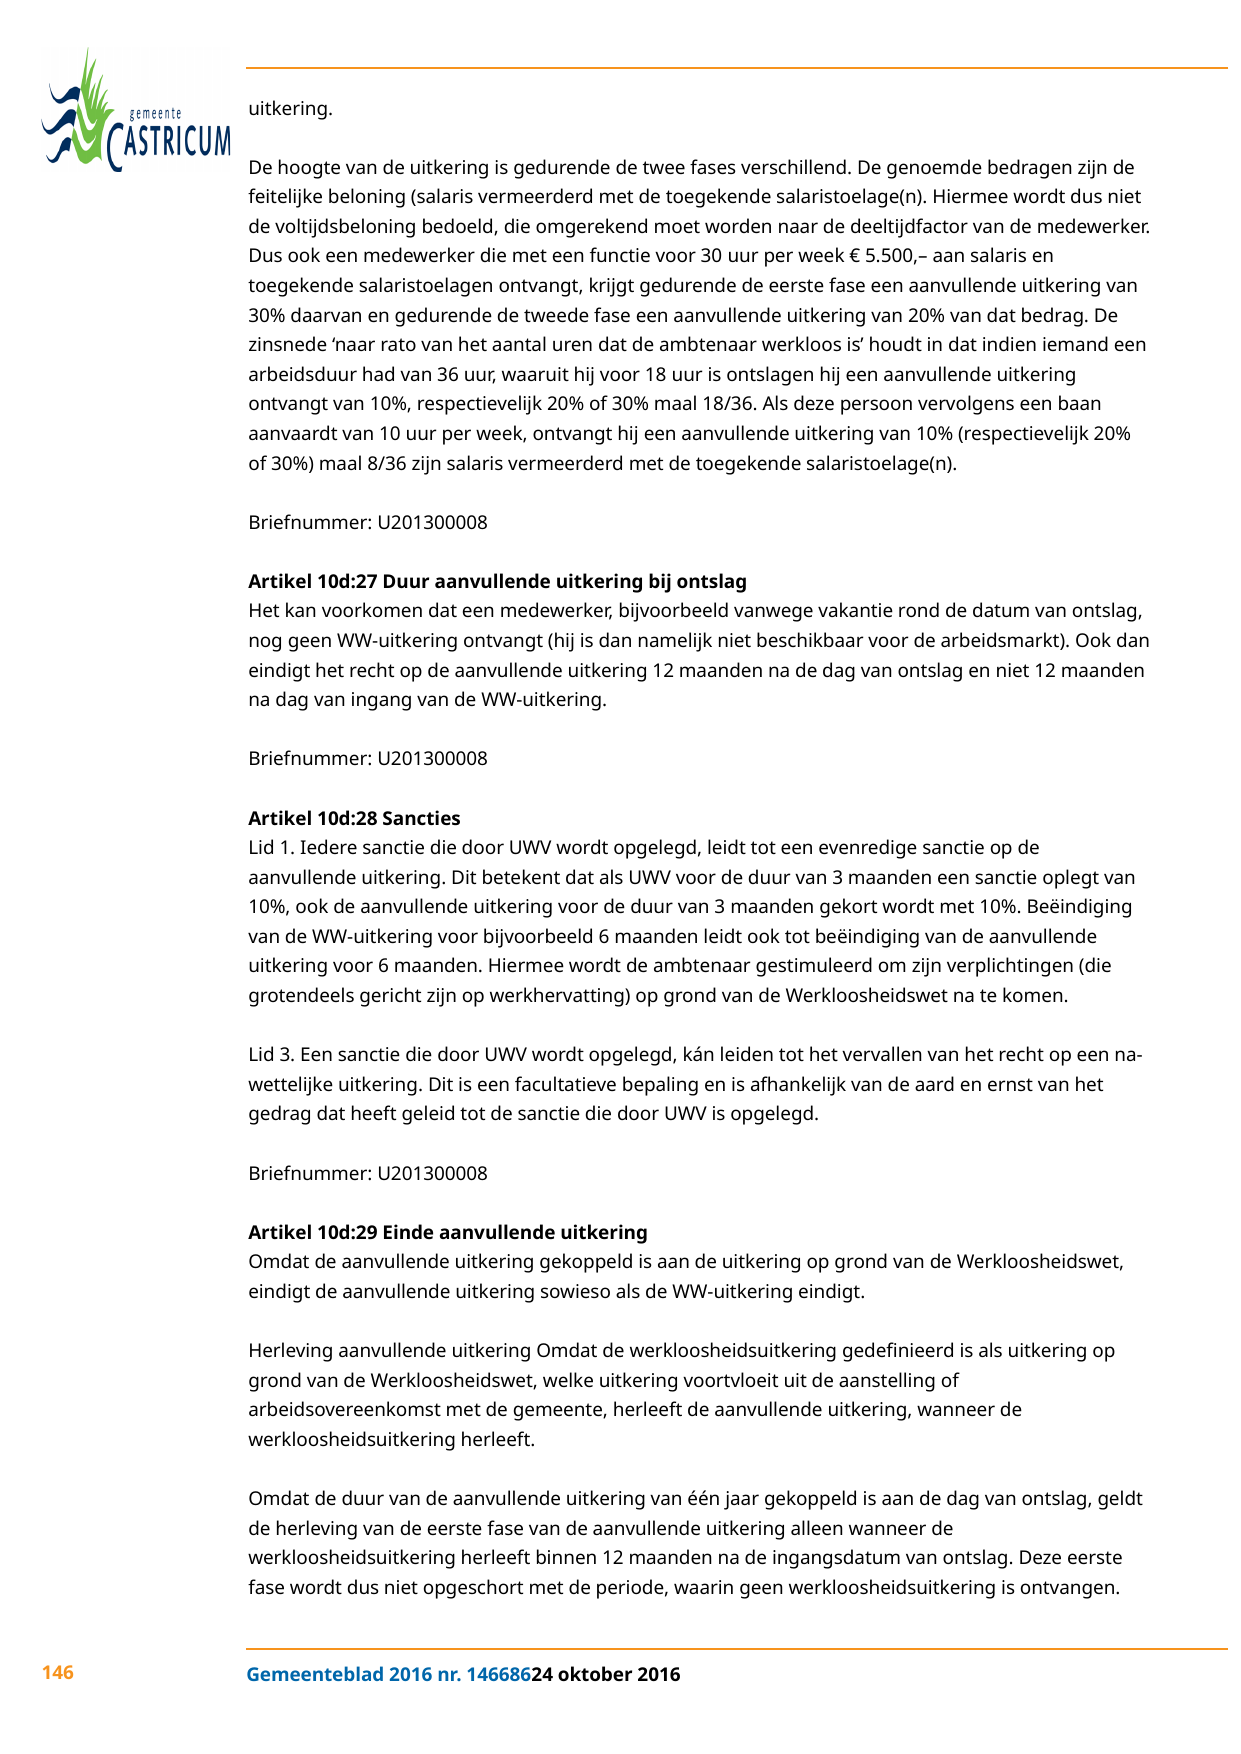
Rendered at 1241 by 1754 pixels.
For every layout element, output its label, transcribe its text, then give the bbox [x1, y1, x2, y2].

text Lid 1. Iedere sanctie die door UWV wordt opgelegd, leidt tot een evenredige sanctie op de aanvullende uitkering. Dit betekent dat als UWV voor de duur van 3 maanden een sanctie oplegt van 10%, ook de aanvullende uitkering voor de duur van 3 maanden gekort wordt met 10%. Beëindiging van de WW-uitkering voor bijvoorbeeld 6 maanden leidt ook tot beëindiging van de aanvullende uitkering voor 6 maanden. Hiermee wordt de ambtenaar gestimuleerd om zijn verplichtingen (die grotendeels gericht zijn op werkhervatting) op grond van de Werkloosheidswet na te komen. [248, 834, 1152, 1008]
text Artikel 10d:28 Sancties [248, 805, 1152, 831]
text Omdat de duur van de aanvullende uitkering van één jaar gekoppeld is aan de dag van ontslag, geldt de herleving van de eerste fase van de aanvullende uitkering alleen wanneer de werkloosheidsuitkering herleeft binnen 12 maanden na de ingangsdatum van ontslag. Deze eerste fase wordt dus niet opgeschort met de periode, waarin geen werkloosheidsuitkering is ontvangen. [248, 1485, 1152, 1600]
text uitkering. [248, 95, 1152, 121]
text Het kan voorkomen dat een medewerker, bijvoorbeeld vanwege vakantie rond de datum van ontslag, nog geen WW-uitkering ontvangt (hij is dan namelijk niet beschikbaar voor de arbeidsmarkt). Ook dan eindigt het recht op de aanvullende uitkering 12 maanden na de dag van ontslag en niet 12 maanden na dag van ingang van de WW-uitkering. [248, 598, 1152, 712]
text Artikel 10d:27 Duur aanvullende uitkering bij ontslag [248, 568, 1152, 594]
text Briefnummer: U201300008 [248, 509, 1152, 535]
text De hoogte van de uitkering is gedurende de twee fases verschillend. De genoemde bedragen zijn de feitelijke beloning (salaris vermeerderd met de toegekende salaristoelage(n). Hiermee wordt dus niet de voltijdsbeloning bedoeld, die omgerekend moet worden naar de deeltijdfactor van de medewerker. Dus ook een medewerker die met een functie voor 30 uur per week € 5.500,– aan salaris en toegekende salaristoelagen ontvangt, krijgt gedurende de eerste fase een aanvullende uitkering van 30% daarvan en gedurende de tweede fase een aanvullende uitkering van 20% van dat bedrag. De zinsnede ‘naar rato van het aantal uren dat de ambtenaar werkloos is’ houdt in dat indien iemand een arbeidsduur had van 36 uur, waaruit hij voor 18 uur is ontslagen hij een aanvullende uitkering ontvangt van 10%, respectievelijk 20% of 30% maal 18/36. Als deze persoon vervolgens een baan aanvaardt van 10 uur per week, ontvangt hij een aanvullende uitkering van 10% (respectievelijk 20% of 30%) maal 8/36 zijn salaris vermeerderd met de toegekende salaristoelage(n). [248, 154, 1152, 476]
text Omdat de aanvullende uitkering gekoppeld is aan de uitkering op grond van de Werkloosheidswet, eindigt de aanvullende uitkering sowieso als de WW-uitkering eindigt. [248, 1248, 1152, 1304]
text Artikel 10d:29 Einde aanvullende uitkering [248, 1219, 1152, 1245]
picture [41, 47, 231, 172]
text Briefnummer: U201300008 [248, 746, 1152, 771]
text Lid 3. Een sanctie die door UWV wordt opgelegd, kán leiden tot het vervallen van het recht op een na-wettelijke uitkering. Dit is een facultatieve bepaling en is afhankelijk van de aard en ernst van het gedrag dat heeft geleid tot de sanctie die door UWV is opgelegd. [248, 1041, 1152, 1126]
text Briefnummer: U201300008 [248, 1160, 1152, 1186]
text Herleving aanvullende uitkering Omdat de werkloosheidsuitkering gedefinieerd is als uitkering op grond van de Werkloosheidswet, welke uitkering voortvloeit uit de aanstelling of arbeidsovereenkomst met de gemeente, herleeft de aanvullende uitkering, wanneer de werkloosheidsuitkering herleeft. [248, 1337, 1152, 1452]
